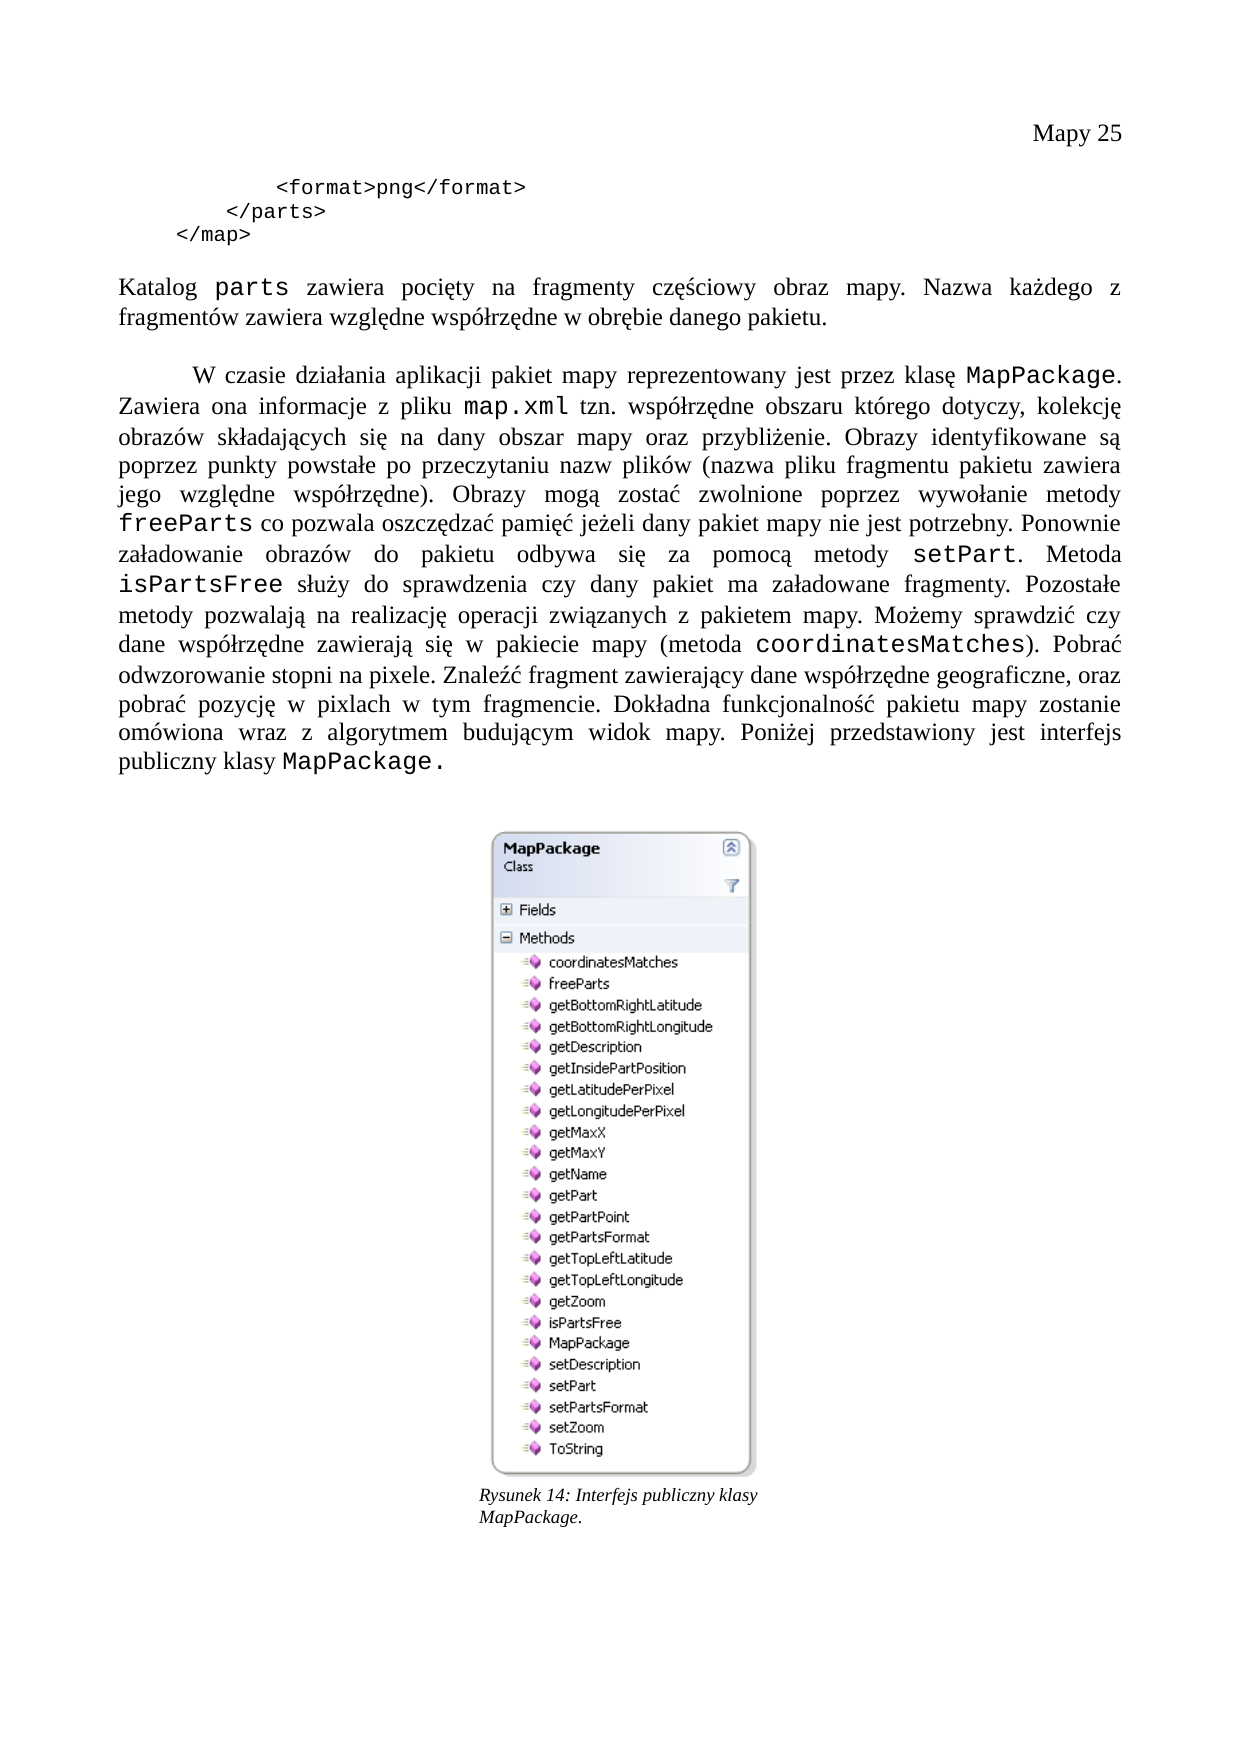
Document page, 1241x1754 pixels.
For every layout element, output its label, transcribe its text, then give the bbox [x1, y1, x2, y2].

text Katalog parts zawiera pocięty na fragmenty częściowy obraz mapy. Nazwa każdego z fragmentów zawiera względne współrzędne w obrębie danego pakietu. [118, 272, 1122, 331]
picture [479, 819, 762, 1485]
text W czasie działania aplikacji pakiet mapy reprezentowany jest przez klasę MapPackage. Zawiera ona informacje z pliku map.xml tzn. współrzędne obszaru którego dotyczy, kolekcję obrazów składających się na dany obszar mapy oraz przybliżenie. Obrazy identyfikowane są poprzez punkty powstałe po przeczytaniu nazw plików (nazwa pliku fragmentu pakietu zawiera jego względne współrzędne). Obrazy mogą zostać zwolnione poprzez wywołanie metody freeParts co pozwala oszczędzać pamięć jeżeli dany pakiet mapy nie jest potrzebny. Ponownie załadowanie obrazów do pakietu odbywa się za pomocą metody setPart. Metoda isPartsFree służy do sprawdzenia czy dany pakiet ma załadowane fragmenty. Pozostałe metody pozwalają na realizację operacji związanych z pakietem mapy. Możemy sprawdzić czy dane współrzędne zawierają się w pakiecie mapy (metoda coordinatesMatches). Pobrać odwzorowanie stopni na pixele. Znaleźć fragment zawierający dane współrzędne geograficzne, oraz pobrać pozycję w pixlach w tym fragmencie. Dokładna funkcjonalność pakietu mapy zostanie omówiona wraz z algorytmem budującym widok mapy. Poniżej przedstawiony jest interfejs publiczny klasy MapPackage. [118, 360, 1122, 777]
text Rysunek 14: Interfejs publiczny klasy MapPackage. [479, 1485, 761, 1527]
text <format>png</format> </parts> </map> [176, 177, 1122, 248]
